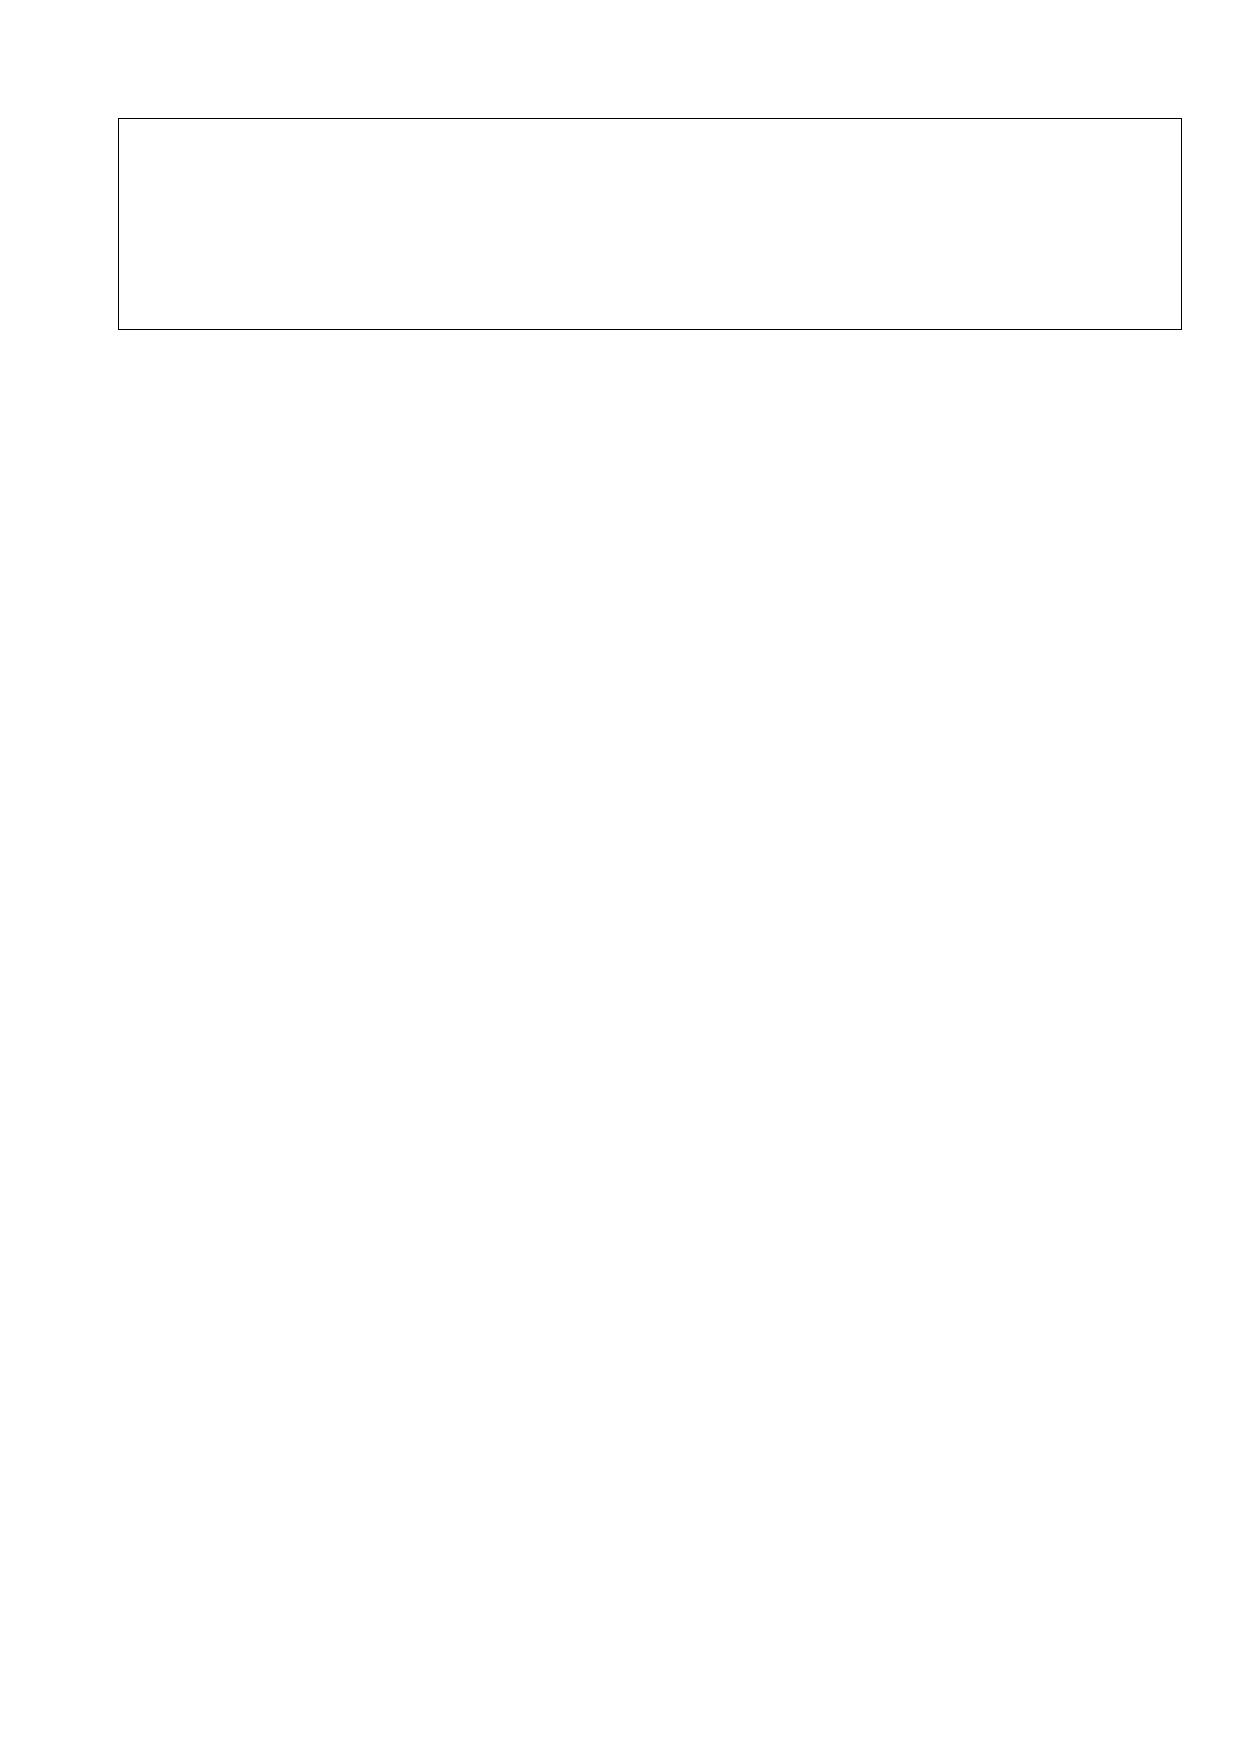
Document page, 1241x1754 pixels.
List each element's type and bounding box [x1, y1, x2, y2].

table_header [118, 399, 129, 439]
table_header [119, 119, 1181, 329]
